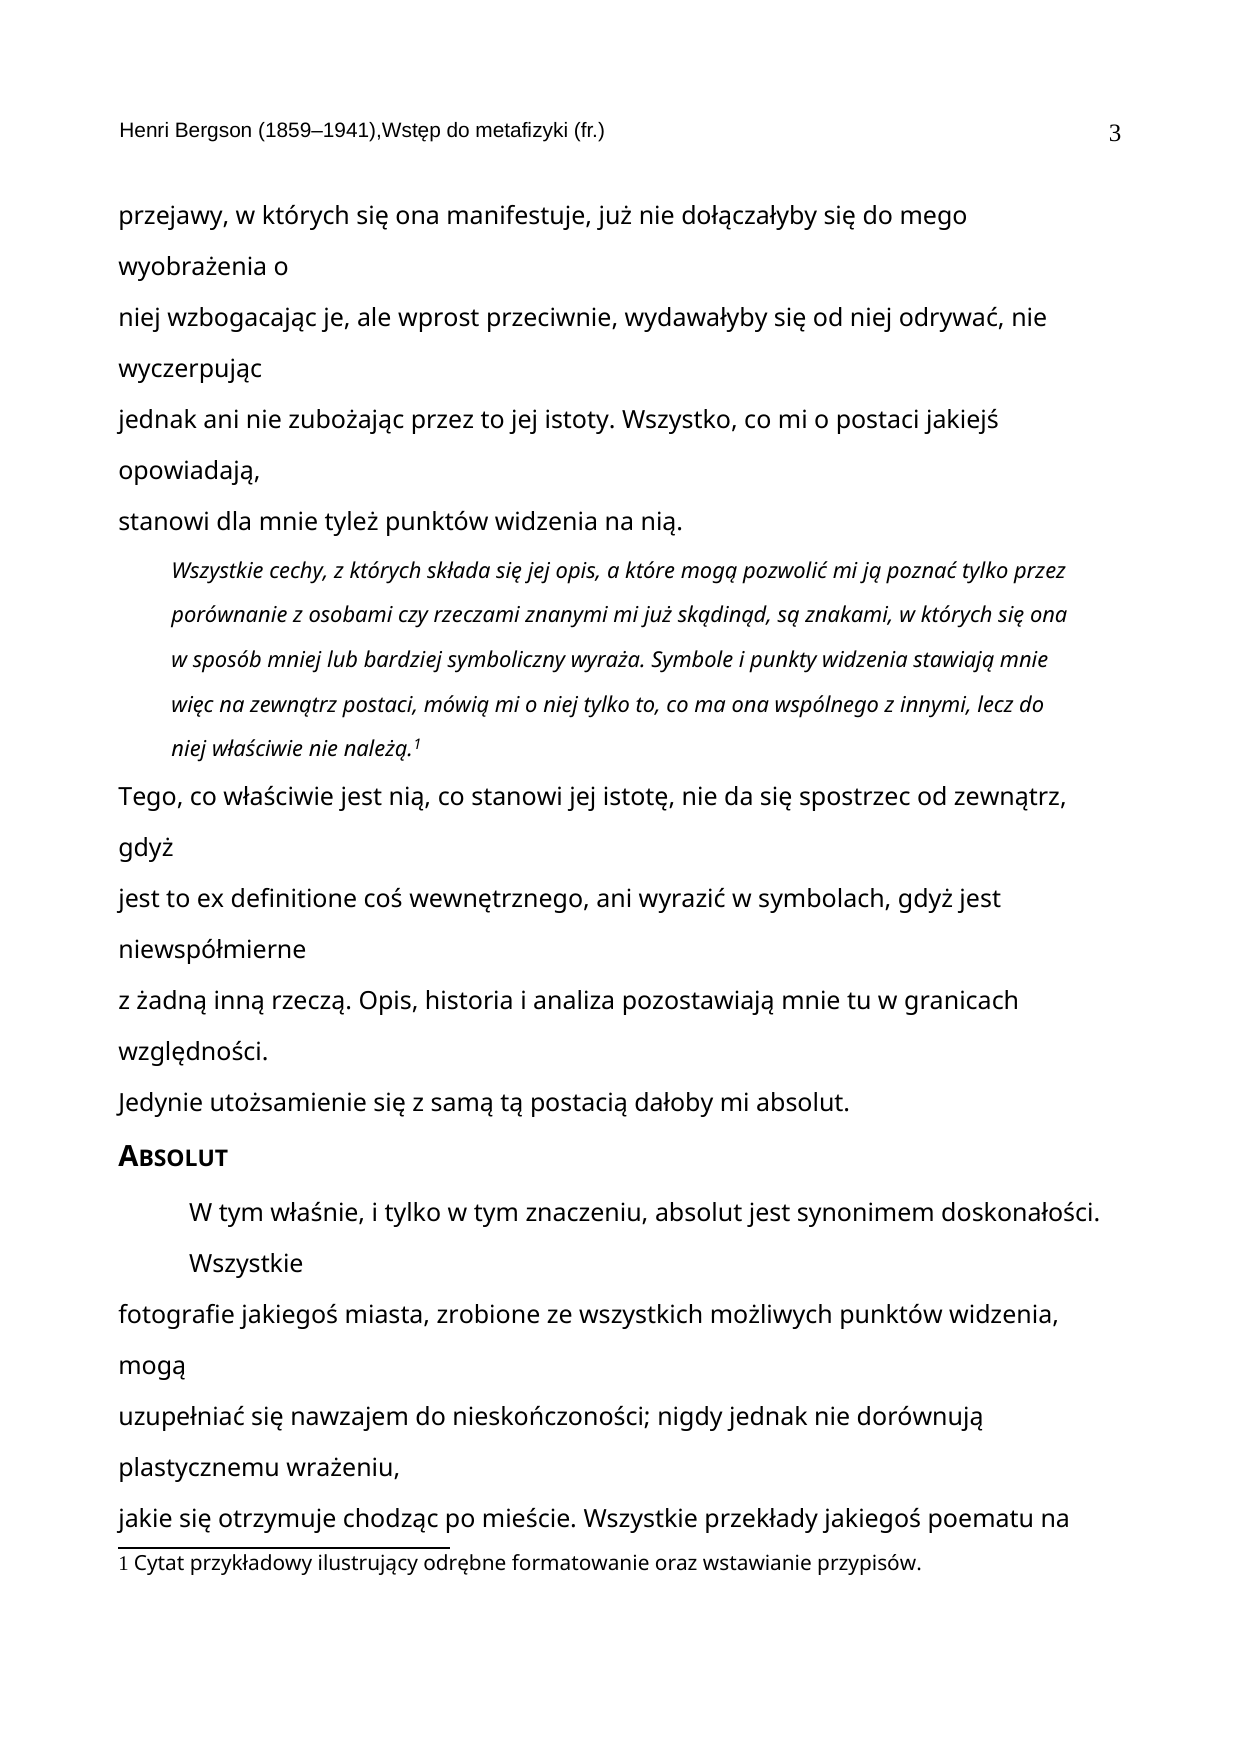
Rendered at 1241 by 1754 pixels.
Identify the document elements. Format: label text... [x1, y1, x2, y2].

text jednak ani nie zubożając przez to jej istoty. Wszystko, co mi o postaci jakiejś opowiadają, [118, 402, 1122, 487]
text ABSOLUT [118, 1135, 1122, 1175]
text Tego, co właściwie jest nią, co stanowi jej istotę, nie da się spostrzec od zewnątrz, gdyż [118, 778, 1122, 863]
text niej wzbogacając je, ale wprost przeciwnie, wydawałyby się od niej odrywać, nie wyczerpując [118, 299, 1122, 384]
text niej właściwie nie należą. [171, 733, 1122, 763]
text w sposób mniej lub bardziej symboliczny wyraża. Symbole i punkty widzenia stawiają mnie [171, 644, 1122, 674]
text Jedynie utożsamienie się z samą tą postacią dałoby mi absolut. [118, 1084, 1122, 1118]
text jest to ex definitione coś wewnętrznego, ani wyrazić w symbolach, gdyż jest niewspółmierne [118, 880, 1122, 965]
text z żadną inną rzeczą. Opis, historia i analiza pozostawiają mnie tu w granicach względności. [118, 982, 1122, 1067]
text jakie się otrzymuje chodząc po mieście. Wszystkie przekłady jakiegoś poematu na [118, 1501, 1122, 1535]
text przejawy, w których się ona manifestuje, już nie dołączałyby się do mego wyobrażenia o [118, 197, 1122, 282]
text W tym właśnie, i tylko w tym znaczeniu, absolut jest synonimem doskonałości. Wszystkie [189, 1195, 1122, 1280]
text porównanie z osobami czy rzeczami znanymi mi już skądinąd, są znakami, w których się ona [171, 599, 1122, 629]
text Wszystkie cechy, z których składa się jej opis, a które mogą pozwolić mi ją poznać tylko przez [171, 555, 1122, 584]
text Cytat przykładowy ilustrujący odrębne formatowanie oraz wstawianie przypisów. [118, 1548, 1122, 1577]
text więc na zewnątrz postaci, mówią mi o niej tylko to, co ma ona wspólnego z innymi, lecz do [171, 689, 1122, 718]
text uzupełniać się nawzajem do nieskończoności; nigdy jednak nie dorównują plastycznemu wrażeniu, [118, 1399, 1122, 1484]
text fotografie jakiegoś miasta, zrobione ze wszystkich możliwych punktów widzenia, mogą [118, 1297, 1122, 1382]
text stanowi dla mnie tyleż punktów widzenia na nią. [118, 504, 1122, 538]
